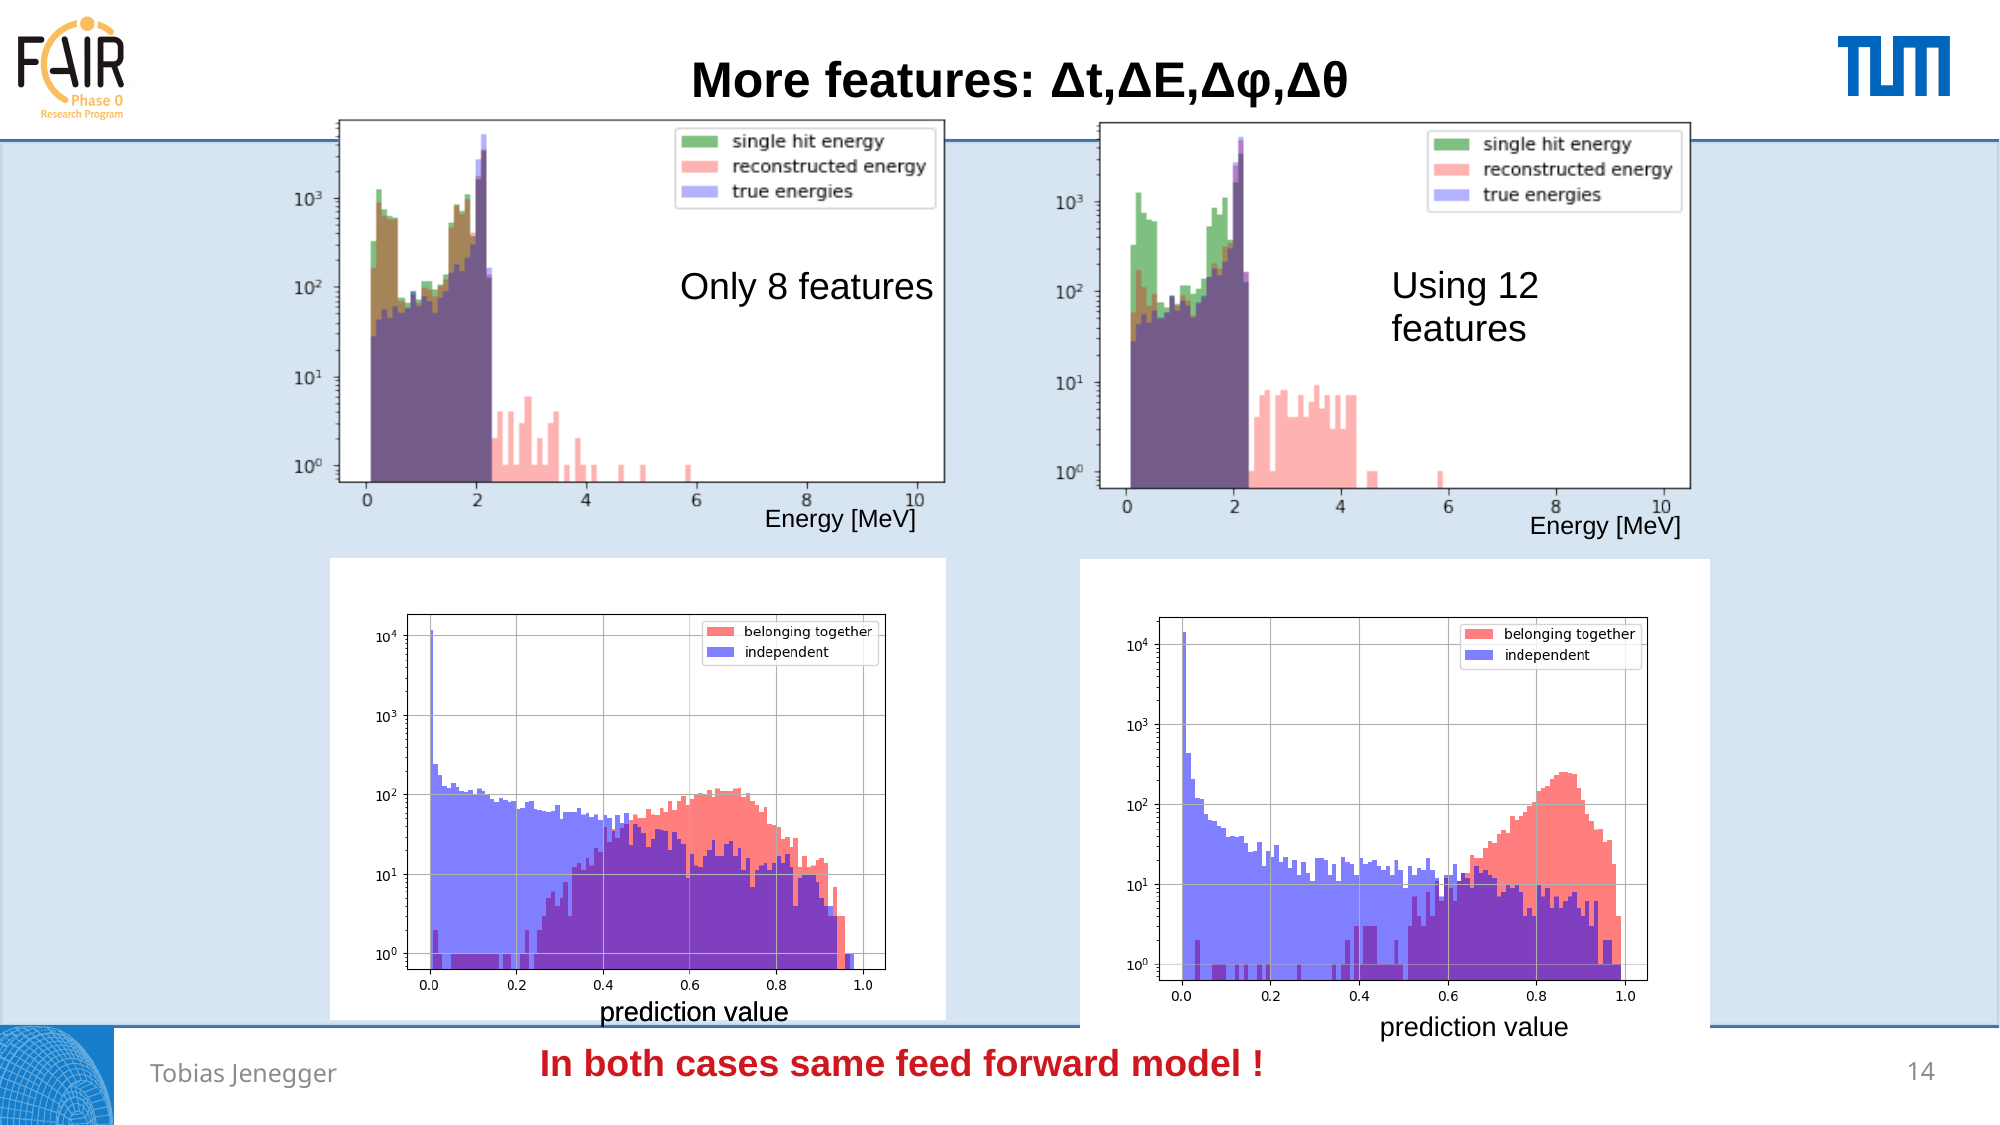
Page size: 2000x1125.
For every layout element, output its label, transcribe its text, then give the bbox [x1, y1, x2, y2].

text_box More features: Δt,ΔE,Δφ,Δθ [465, 45, 1576, 116]
text_box Using 12 features [1376, 257, 1680, 357]
text_box Energy [MeV] [1515, 504, 1951, 547]
text_box prediction value [585, 990, 976, 1036]
picture [1838, 36, 1950, 96]
picture [1080, 559, 1710, 1032]
text_box In both cases same feed forward model ! [525, 1035, 1606, 1092]
picture [0, 1025, 114, 1125]
picture [330, 558, 946, 1021]
text_box Only 8 features [665, 258, 976, 316]
text_box prediction value [1365, 1004, 1756, 1051]
text_box Energy [MeV] [750, 497, 1186, 540]
picture [1046, 105, 1707, 531]
picture [285, 111, 961, 532]
picture [15, 15, 142, 120]
